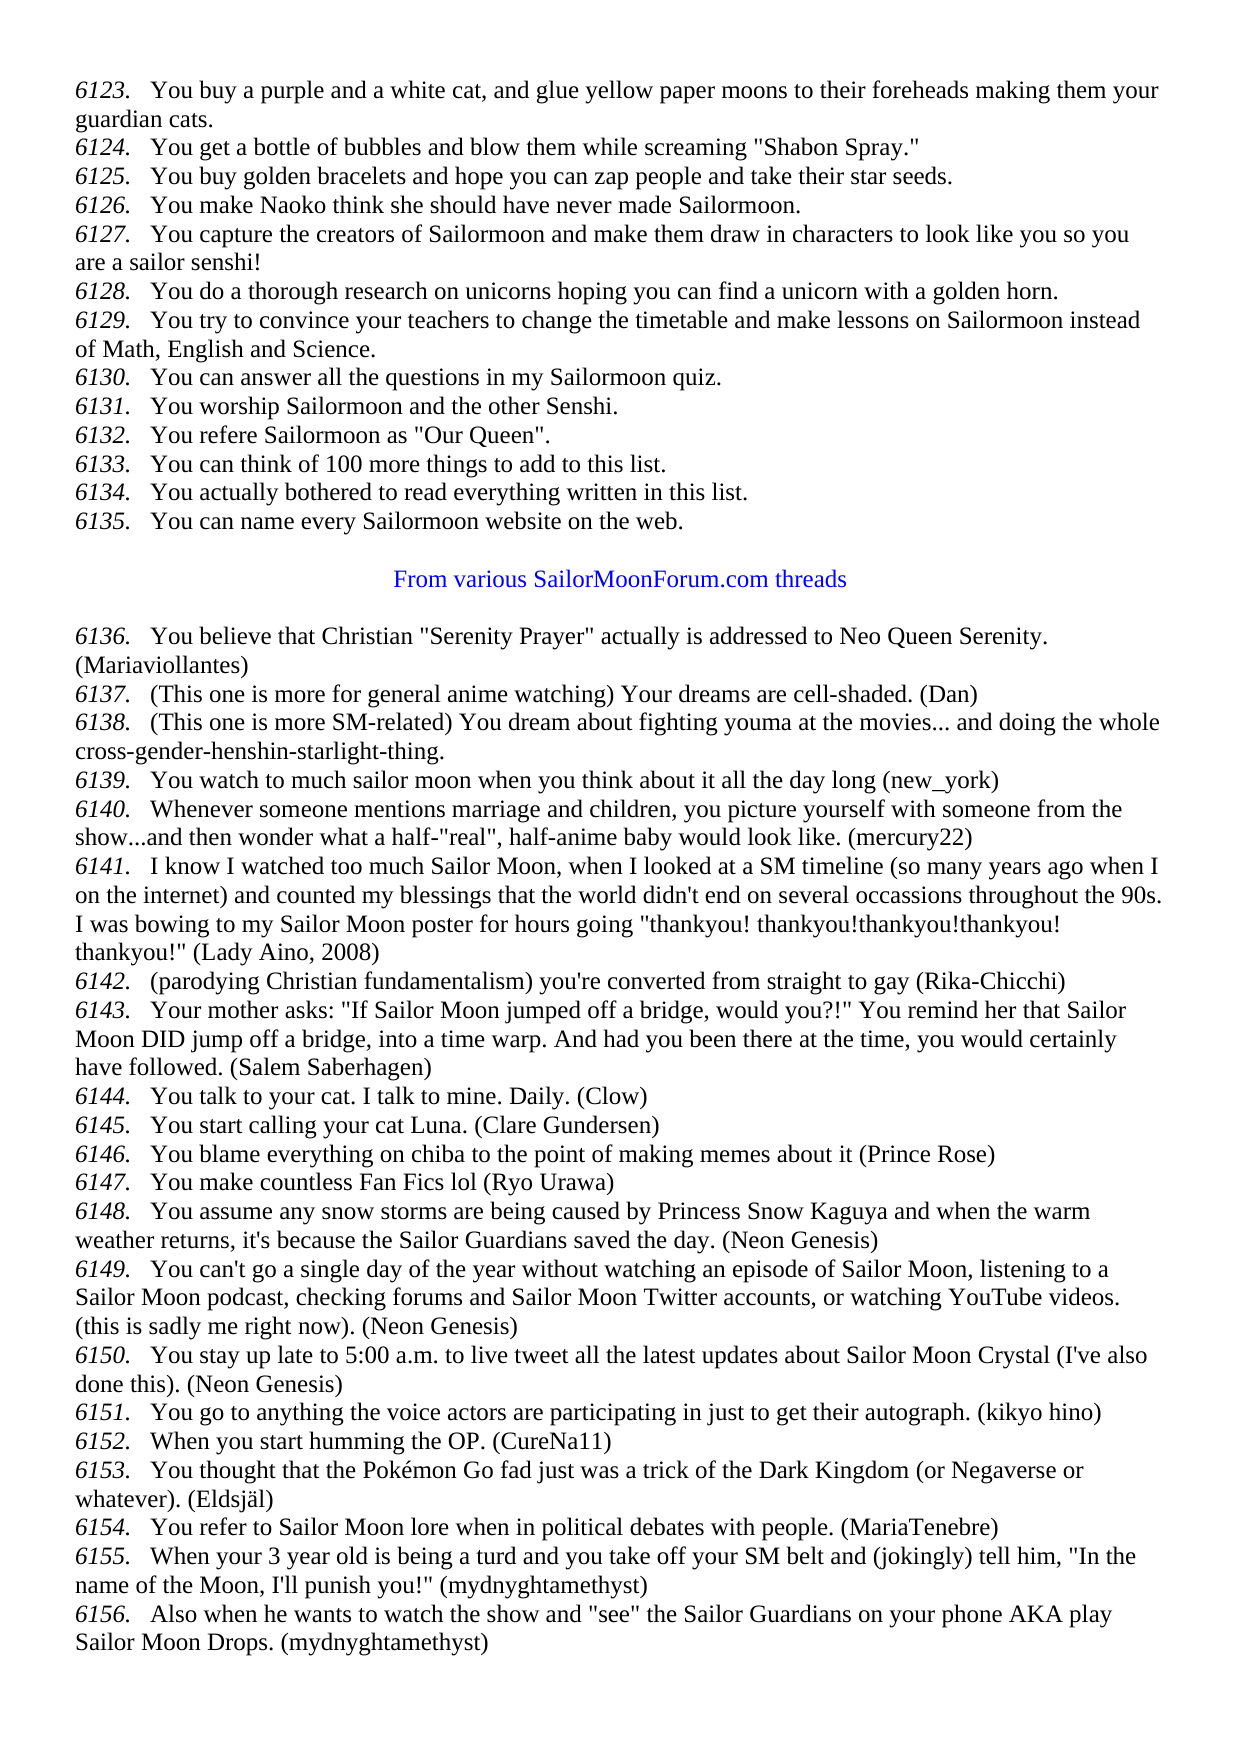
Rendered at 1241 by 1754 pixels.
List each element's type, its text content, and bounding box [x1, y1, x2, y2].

list Your mother asks: "If Sailor Moon jumped off a bridge, would you?!" You remind her that Sailor Moon DID jump off a bridge, into a time warp. And had you been there at the time, you would certainly have followed. (Salem Saberhagen) [75, 995, 1165, 1081]
list You get a bottle of bubbles and blow them while screaming "Shabon Spray." [75, 132, 1165, 161]
list You actually bothered to read everything written in this list. [75, 477, 1165, 506]
list You can name every Sailormoon website on the web. [75, 506, 1165, 535]
list (This one is more SM-related) You dream about fighting youma at the movies... and doing the whole cross-gender-henshin-starlight-thing. [75, 707, 1165, 765]
list You make countless Fan Fics lol (Ryo Urawa) [75, 1167, 1165, 1196]
list You capture the creators of Sailormoon and make them draw in characters to look like you so you are a sailor senshi! [75, 219, 1165, 276]
list You do a thorough research on unicorns hoping you can find a unicorn with a golden horn. [75, 276, 1165, 305]
text From various SailorMoonForum.com threads [75, 564, 1165, 592]
list You buy golden bracelets and hope you can zap people and take their star seeds. [75, 161, 1165, 190]
list You talk to your cat. I talk to mine. Daily. (Clow) [75, 1081, 1165, 1110]
list You can think of 100 more things to add to this list. [75, 449, 1165, 477]
list You worship Sailormoon and the other Senshi. [75, 391, 1165, 420]
list You go to anything the voice actors are participating in just to get their autograph. (kikyo hino) [75, 1397, 1165, 1426]
list You start calling your cat Luna. (Clare Gundersen) [75, 1110, 1165, 1139]
list (parodying Christian fundamentalism) you're converted from straight to gay (Rika-Chicchi) [75, 966, 1165, 995]
list You refer to Sailor Moon lore when in political debates with people. (MariaTenebre) [75, 1512, 1165, 1541]
list (This one is more for general anime watching) Your dreams are cell-shaded. (Dan) [75, 679, 1165, 707]
list You stay up late to 5:00 a.m. to live tweet all the latest updates about Sailor Moon Crystal (I've also done this). (Neon Genesis) [75, 1340, 1165, 1397]
list I know I watched too much Sailor Moon, when I looked at a SM timeline (so many years ago when I on the internet) and counted my blessings that the world didn't end on several occassions throughout the 90s. I was bowing to my Sailor Moon poster for hours going "thankyou! thankyou!thankyou!thankyou!thankyou!" (Lady Aino, 2008) [75, 851, 1165, 966]
list You try to convince your teachers to change the timetable and make lessons on Sailormoon instead of Math, English and Science. [75, 305, 1165, 362]
list When you start humming the OP. (CureNa11) [75, 1426, 1165, 1455]
list Also when he wants to watch the show and "see" the Sailor Guardians on your phone AKA play Sailor Moon Drops. (mydnyghtamethyst) [75, 1599, 1165, 1656]
list You refere Sailormoon as "Our Queen". [75, 420, 1165, 449]
list You blame everything on chiba to the point of making memes about it (Prince Rose) [75, 1139, 1165, 1167]
list You can't go a single day of the year without watching an episode of Sailor Moon, listening to a Sailor Moon podcast, checking forums and Sailor Moon Twitter accounts, or watching YouTube videos. (this is sadly me right now). (Neon Genesis) [75, 1254, 1165, 1340]
list You buy a purple and a white cat, and glue yellow paper moons to their foreheads making them your guardian cats. [75, 75, 1165, 132]
list You thought that the Pokémon Go fad just was a trick of the Dark Kingdom (or Negaverse or whatever). (Eldsjäl) [75, 1455, 1165, 1512]
list You assume any snow storms are being caused by Princess Snow Kaguya and when the warm weather returns, it's because the Sailor Guardians saved the day. (Neon Genesis) [75, 1196, 1165, 1254]
list You can answer all the questions in my Sailormoon quiz. [75, 362, 1165, 391]
list When your 3 year old is being a turd and you take off your SM belt and (jokingly) tell him, "In the name of the Moon, I'll punish you!" (mydnyghtamethyst) [75, 1541, 1165, 1599]
list You watch to much sailor moon when you think about it all the day long (new_york) [75, 765, 1165, 794]
list You make Naoko think she should have never made Sailormoon. [75, 190, 1165, 219]
list You believe that Christian "Serenity Prayer" actually is addressed to Neo Queen Serenity. (Mariaviollantes) [75, 621, 1165, 679]
list Whenever someone mentions marriage and children, you picture yourself with someone from the show...and then wonder what a half-"real", half-anime baby would look like. (mercury22) [75, 794, 1165, 851]
